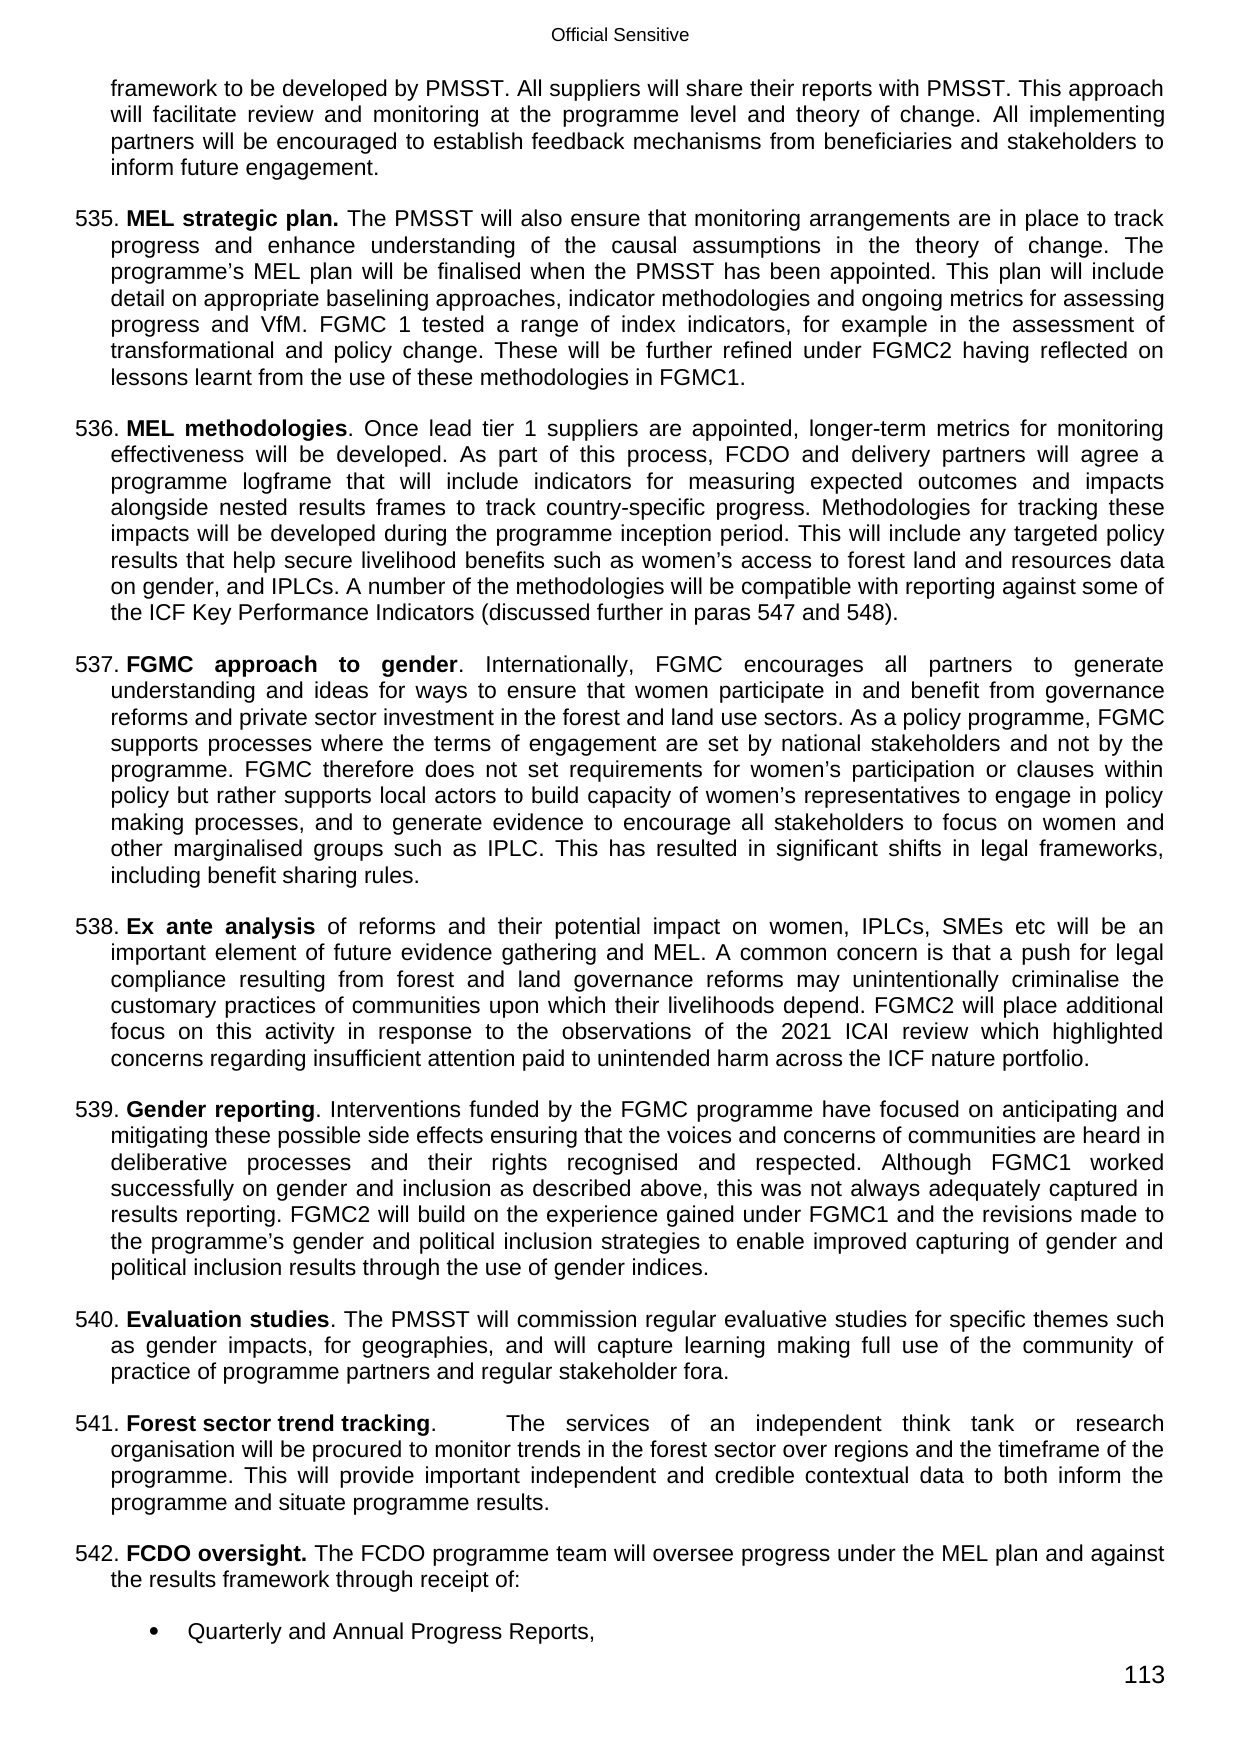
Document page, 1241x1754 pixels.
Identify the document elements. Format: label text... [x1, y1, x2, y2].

list MEL strategic plan. The PMSST will also ensure that monitoring arrangements are in place to track progress and enhance understanding of the causal assumptions in the theory of change. The programme’s MEL plan will be finalised when the PMSST has been appointed. This plan will include detail on appropriate baselining approaches, indicator methodologies and ongoing metrics for assessing progress and VfM. FGMC 1 tested a range of index indicators, for example in the assessment of transformational and policy change. These will be further refined under FGMC2 having reflected on lessons learnt from the use of these methodologies in FGMC1. [75, 205, 1165, 390]
list Evaluation studies. The PMSST will commission regular evaluative studies for specific themes such as gender impacts, for geographies, and will capture learning making full use of the community of practice of programme partners and regular stakeholder fora. [75, 1306, 1165, 1384]
list Gender reporting. Interventions funded by the FGMC programme have focused on anticipating and mitigating these possible side effects ensuring that the voices and concerns of communities are heard in deliberative processes and their rights recognised and respected. Although FGMC1 worked successfully on gender and inclusion as described above, this was not always adequately captured in results reporting. FGMC2 will build on the experience gained under FGMC1 and the revisions made to the programme’s gender and political inclusion strategies to enable improved capturing of gender and political inclusion results through the use of gender indices. [75, 1096, 1165, 1281]
list FCDO oversight. The FCDO programme team will oversee progress under the MEL plan and against the results framework through receipt of: [75, 1540, 1165, 1593]
list Quarterly and Annual Progress Reports, [150, 1618, 1165, 1644]
list FGMC approach to gender. Internationally, FGMC encourages all partners to generate understanding and ideas for ways to ensure that women participate in and benefit from governance reforms and private sector investment in the forest and land use sectors. As a policy programme, FGMC supports processes where the terms of engagement are set by national stakeholders and not by the programme. FGMC therefore does not set requirements for women’s participation or clauses within policy but rather supports local actors to build capacity of women’s representatives to engage in policy making processes, and to generate evidence to encourage all stakeholders to focus on women and other marginalised groups such as IPLC. This has resulted in significant shifts in legal frameworks, including benefit sharing rules. [75, 651, 1165, 888]
list framework to be developed by PMSST. All suppliers will share their reports with PMSST. This approach will facilitate review and monitoring at the programme level and theory of change. All implementing partners will be encouraged to establish feedback mechanisms from beneficiaries and stakeholders to inform future engagement. [75, 75, 1165, 180]
list Forest sector trend tracking. The services of an independent think tank or research organisation will be procured to monitor trends in the forest sector over regions and the timeframe of the programme. This will provide important independent and credible contextual data to both inform the programme and situate programme results. [75, 1409, 1165, 1515]
list Ex ante analysis of reforms and their potential impact on women, IPLCs, SMEs etc will be an important element of future evidence gathering and MEL. A common concern is that a push for legal compliance resulting from forest and land governance reforms may unintentionally criminalise the customary practices of communities upon which their livelihoods depend. FGMC2 will place additional focus on this activity in response to the observations of the 2021 ICAI review which highlighted concerns regarding insufficient attention paid to unintended harm across the ICF nature portfolio. [75, 913, 1165, 1071]
list MEL methodologies. Once lead tier 1 suppliers are appointed, longer-term metrics for monitoring effectiveness will be developed. As part of this process, FCDO and delivery partners will agree a programme logframe that will include indicators for measuring expected outcomes and impacts alongside nested results frames to track country-specific progress. Methodologies for tracking these impacts will be developed during the programme inception period. This will include any targeted policy results that help secure livelihood benefits such as women’s access to forest land and resources data on gender, and IPLCs. A number of the methodologies will be compatible with reporting against some of the ICF Key Performance Indicators (discussed further in paras 547 and 548). [75, 415, 1165, 626]
